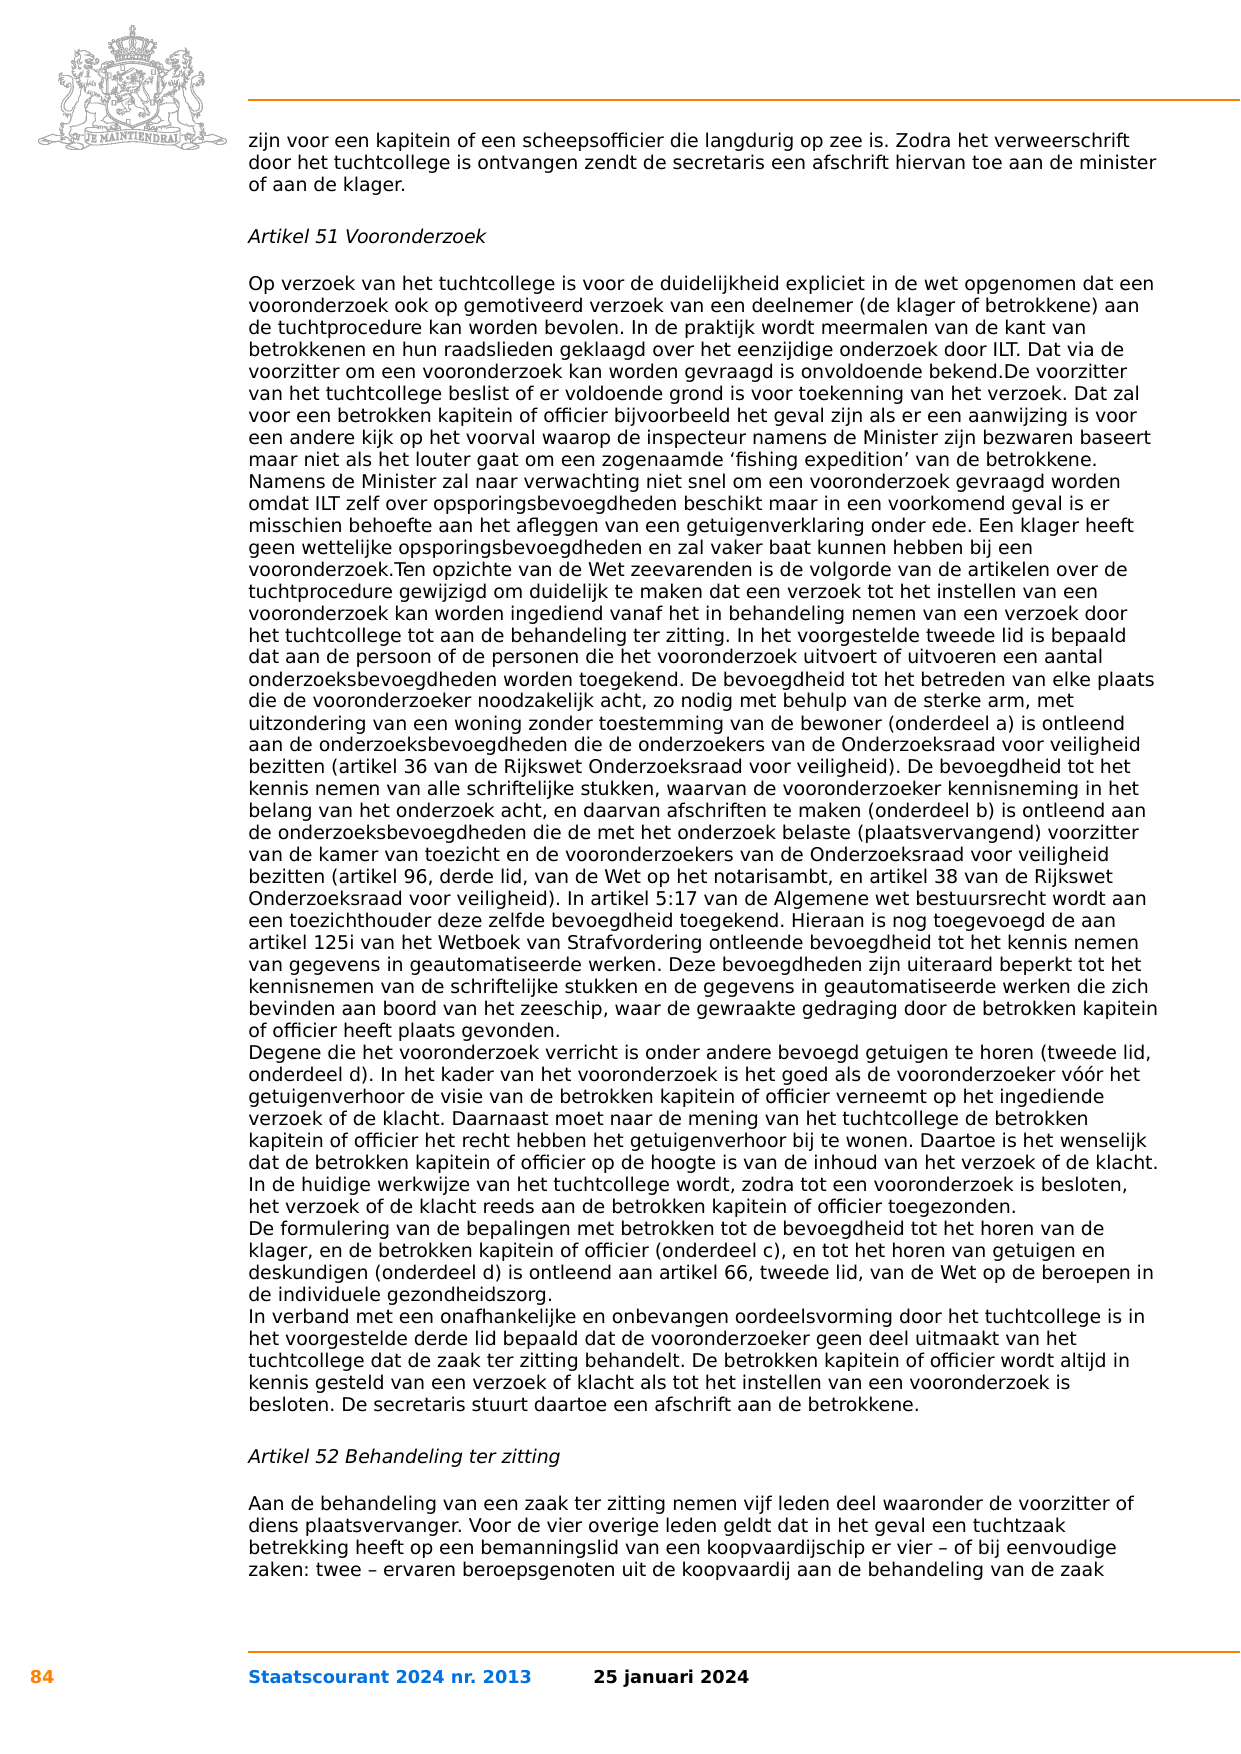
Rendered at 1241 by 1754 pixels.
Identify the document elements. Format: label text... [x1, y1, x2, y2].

subtitle Artikel 51 Vooronderzoek [248, 226, 1163, 248]
text Aan de behandeling van een zaak ter zitting nemen vijf leden deel waaronder de voorzitter of diens plaatsvervanger. Voor de vier overige leden geldt dat in het geval een tuchtzaak betrekking heeft op een bemanningslid van een koopvaardijschip er vier – of bij eenvoudige zaken: twee – ervaren beroepsgenoten uit de koopvaardij aan de behandeling van de zaak [248, 1493, 1163, 1581]
picture [38, 25, 227, 150]
subtitle Artikel 52 Behandeling ter zitting [248, 1446, 1163, 1468]
text De formulering van de bepalingen met betrokken tot de bevoegdheid tot het horen van de klager, en de betrokken kapitein of officier (onderdeel c), en tot het horen van getuigen en deskundigen (onderdeel d) is ontleend aan artikel 66, tweede lid, van de Wet op de beroepen in de individuele gezondheidszorg. [248, 1218, 1163, 1306]
text Degene die het vooronderzoek verricht is onder andere bevoegd getuigen te horen (tweede lid, onderdeel d). In het kader van het vooronderzoek is het goed als de vooronderzoeker vóór het getuigenverhoor de visie van de betrokken kapitein of officier verneemt op het ingediende verzoek of de klacht. Daarnaast moet naar de mening van het tuchtcollege de betrokken kapitein of officier het recht hebben het getuigenverhoor bij te wonen. Daartoe is het wenselijk dat de betrokken kapitein of officier op de hoogte is van de inhoud van het verzoek of de klacht. In de huidige werkwijze van het tuchtcollege wordt, zodra tot een vooronderzoek is besloten, het verzoek of de klacht reeds aan de betrokken kapitein of officier toegezonden. [248, 1042, 1163, 1218]
text Op verzoek van het tuchtcollege is voor de duidelijkheid expliciet in de wet opgenomen dat een vooronderzoek ook op gemotiveerd verzoek van een deelnemer (de klager of betrokkene) aan de tuchtprocedure kan worden bevolen. In de praktijk wordt meermalen van de kant van betrokkenen en hun raadslieden geklaagd over het eenzijdige onderzoek door ILT. Dat via de voorzitter om een vooronderzoek kan worden gevraagd is onvoldoende bekend.De voorzitter van het tuchtcollege beslist of er voldoende grond is voor toekenning van het verzoek. Dat zal voor een betrokken kapitein of officier bijvoorbeeld het geval zijn als er een aanwijzing is voor een andere kijk op het voorval waarop de inspecteur namens de Minister zijn bezwaren baseert maar niet als het louter gaat om een zogenaamde ‘fishing expedition’ van de betrokkene. Namens de Minister zal naar verwachting niet snel om een vooronderzoek gevraagd worden omdat ILT zelf over opsporingsbevoegdheden beschikt maar in een voorkomend geval is er misschien behoefte aan het afleggen van een getuigenverklaring onder ede. Een klager heeft geen wettelijke opsporingsbevoegdheden en zal vaker baat kunnen hebben bij een vooronderzoek.Ten opzichte van de Wet zeevarenden is de volgorde van de artikelen over de tuchtprocedure gewijzigd om duidelijk te maken dat een verzoek tot het instellen van een vooronderzoek kan worden ingediend vanaf het in behandeling nemen van een verzoek door het tuchtcollege tot aan de behandeling ter zitting. In het voorgestelde tweede lid is bepaald dat aan de persoon of de personen die het vooronderzoek uitvoert of uitvoeren een aantal onderzoeksbevoegdheden worden toegekend. De bevoegdheid tot het betreden van elke plaats die de vooronderzoeker noodzakelijk acht, zo nodig met behulp van de sterke arm, met uitzondering van een woning zonder toestemming van de bewoner (onderdeel a) is ontleend aan de onderzoeksbevoegdheden die de onderzoekers van de Onderzoeksraad voor veiligheid bezitten (artikel 36 van de Rijkswet Onderzoeksraad voor veiligheid). De bevoegdheid tot het kennis nemen van alle schriftelijke stukken, waarvan de vooronderzoeker kennisneming in het belang van het onderzoek acht, en daarvan afschriften te maken (onderdeel b) is ontleend aan de onderzoeksbevoegdheden die de met het onderzoek belaste (plaatsvervangend) voorzitter van de kamer van toezicht en de vooronderzoekers van de Onderzoeksraad voor veiligheid bezitten (artikel 96, derde lid, van de Wet op het notarisambt, en artikel 38 van de Rijkswet Onderzoeksraad voor veiligheid). In artikel 5:17 van de Algemene wet bestuursrecht wordt aan een toezichthouder deze zelfde bevoegdheid toegekend. Hieraan is nog toegevoegd de aan artikel 125i van het Wetboek van Strafvordering ontleende bevoegdheid tot het kennis nemen van gegevens in geautomatiseerde werken. Deze bevoegdheden zijn uiteraard beperkt tot het kennisnemen van de schriftelijke stukken en de gegevens in geautomatiseerde werken die zich bevinden aan boord van het zeeschip, waar de gewraakte gedraging door de betrokken kapitein of officier heeft plaats gevonden. [248, 273, 1163, 1042]
text In verband met een onafhankelijke en onbevangen oordeelsvorming door het tuchtcollege is in het voorgestelde derde lid bepaald dat de vooronderzoeker geen deel uitmaakt van het tuchtcollege dat de zaak ter zitting behandelt. De betrokken kapitein of officier wordt altijd in kennis gesteld van een verzoek of klacht als tot het instellen van een vooronderzoek is besloten. De secretaris stuurt daartoe een afschrift aan de betrokkene. [248, 1306, 1163, 1416]
text zijn voor een kapitein of een scheepsofficier die langdurig op zee is. Zodra het verweerschrift door het tuchtcollege is ontvangen zendt de secretaris een afschrift hiervan toe aan de minister of aan de klager. [248, 130, 1163, 196]
